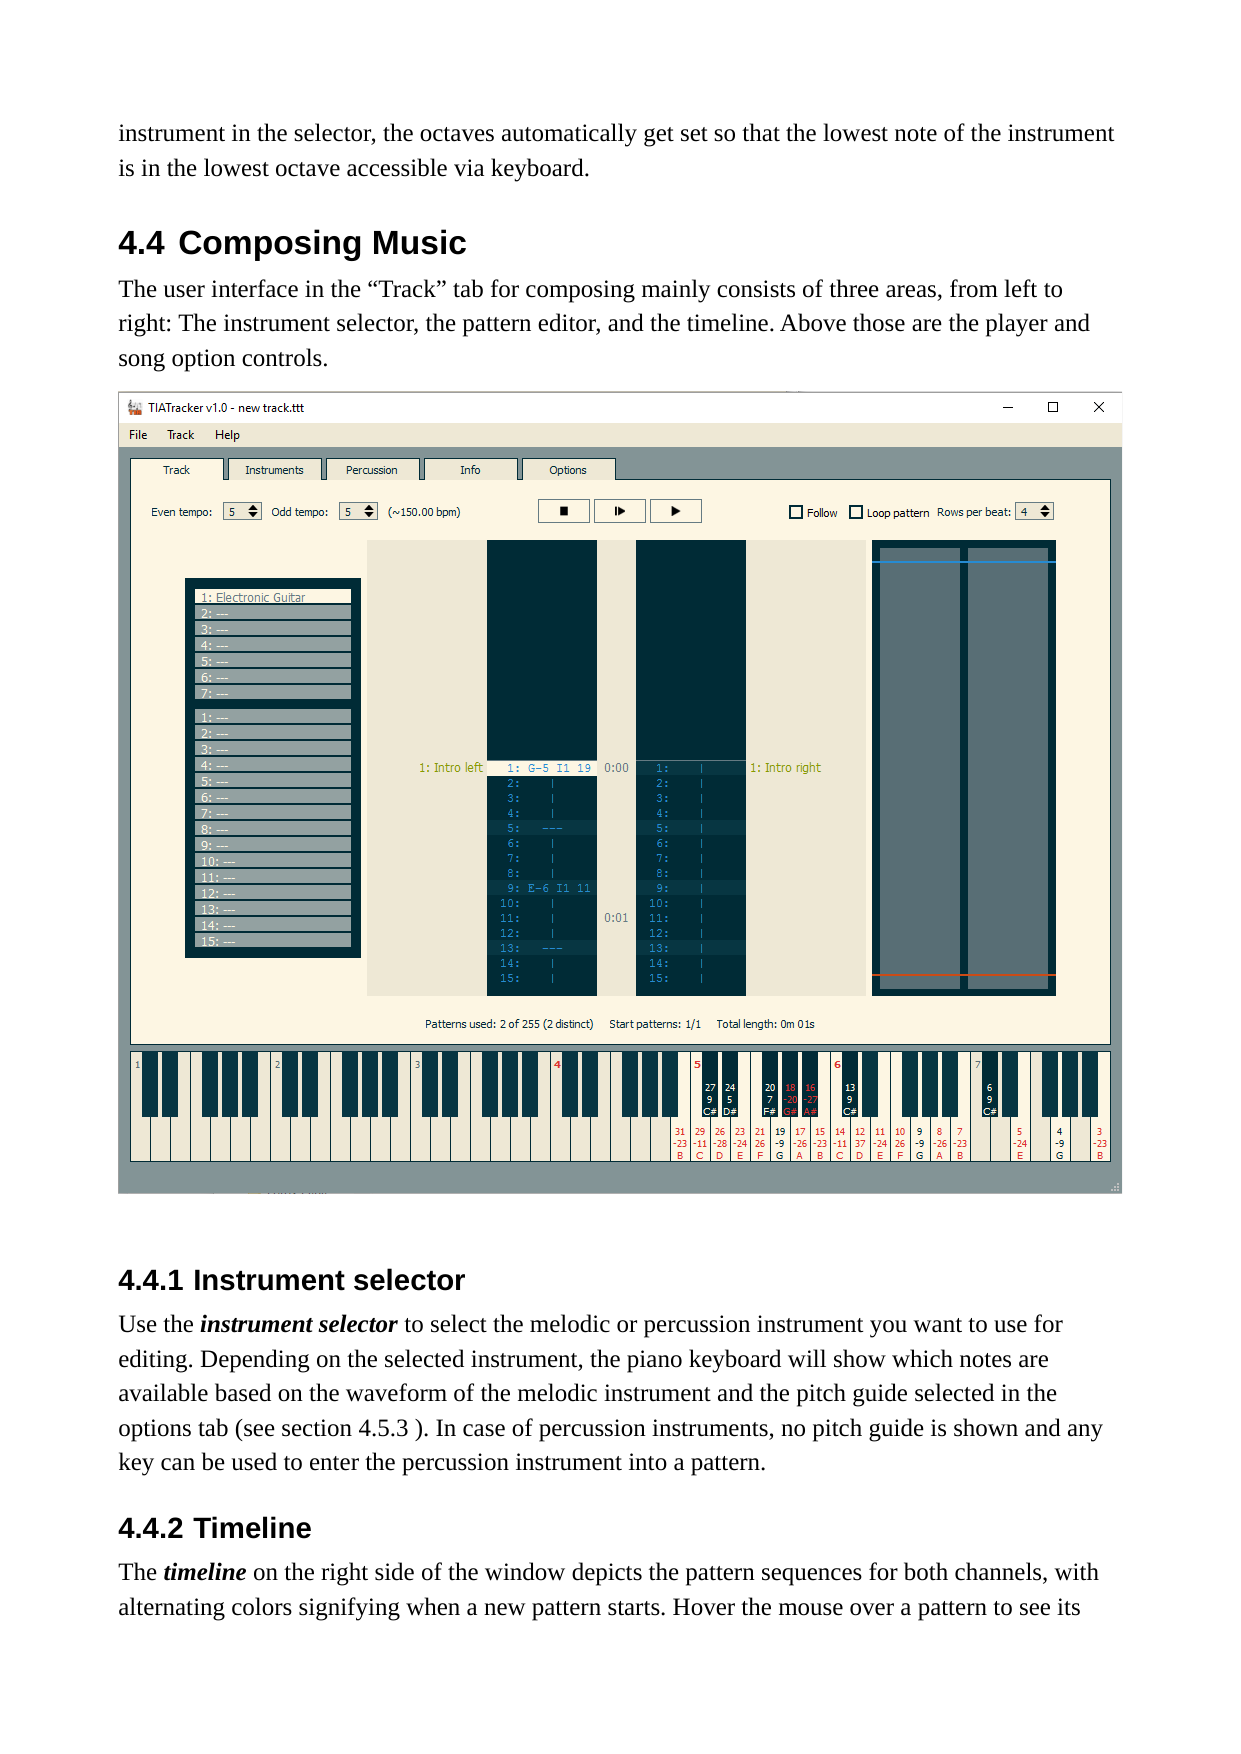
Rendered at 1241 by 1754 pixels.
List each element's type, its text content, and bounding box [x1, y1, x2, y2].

text instrument in the selector, the octaves automatically get set so that the lowest note of the instrument is in the lowest octave accessible via keyboard. [118, 118, 1122, 181]
subtitle Timeline [118, 1511, 1122, 1545]
text The timeline on the right side of the window depicts the pattern sequences for both channels, with alternating colors signifying when a new pattern starts. Hover the mouse over a pattern to see its [118, 1557, 1122, 1621]
text The user interface in the “Track” tab for composing mainly consists of three areas, from left to right: The instrument selector, the pattern editor, and the timeline. Above those are the player and song option controls. [118, 274, 1122, 371]
picture [118, 391, 1123, 1194]
subtitle Composing Music [118, 222, 1122, 261]
text Use the instrument selector to select the melodic or percussion instrument you want to use for editing. Depending on the selected instrument, the piano keyboard will show which notes are available based on the waveform of the melodic instrument and the pitch guide selected in the options tab (see section 4.5.3). In case of percussion instruments, no pitch guide is shown and any key can be used to enter the percussion instrument into a pattern. [118, 1309, 1122, 1476]
subtitle Instrument selector [118, 1263, 1122, 1297]
